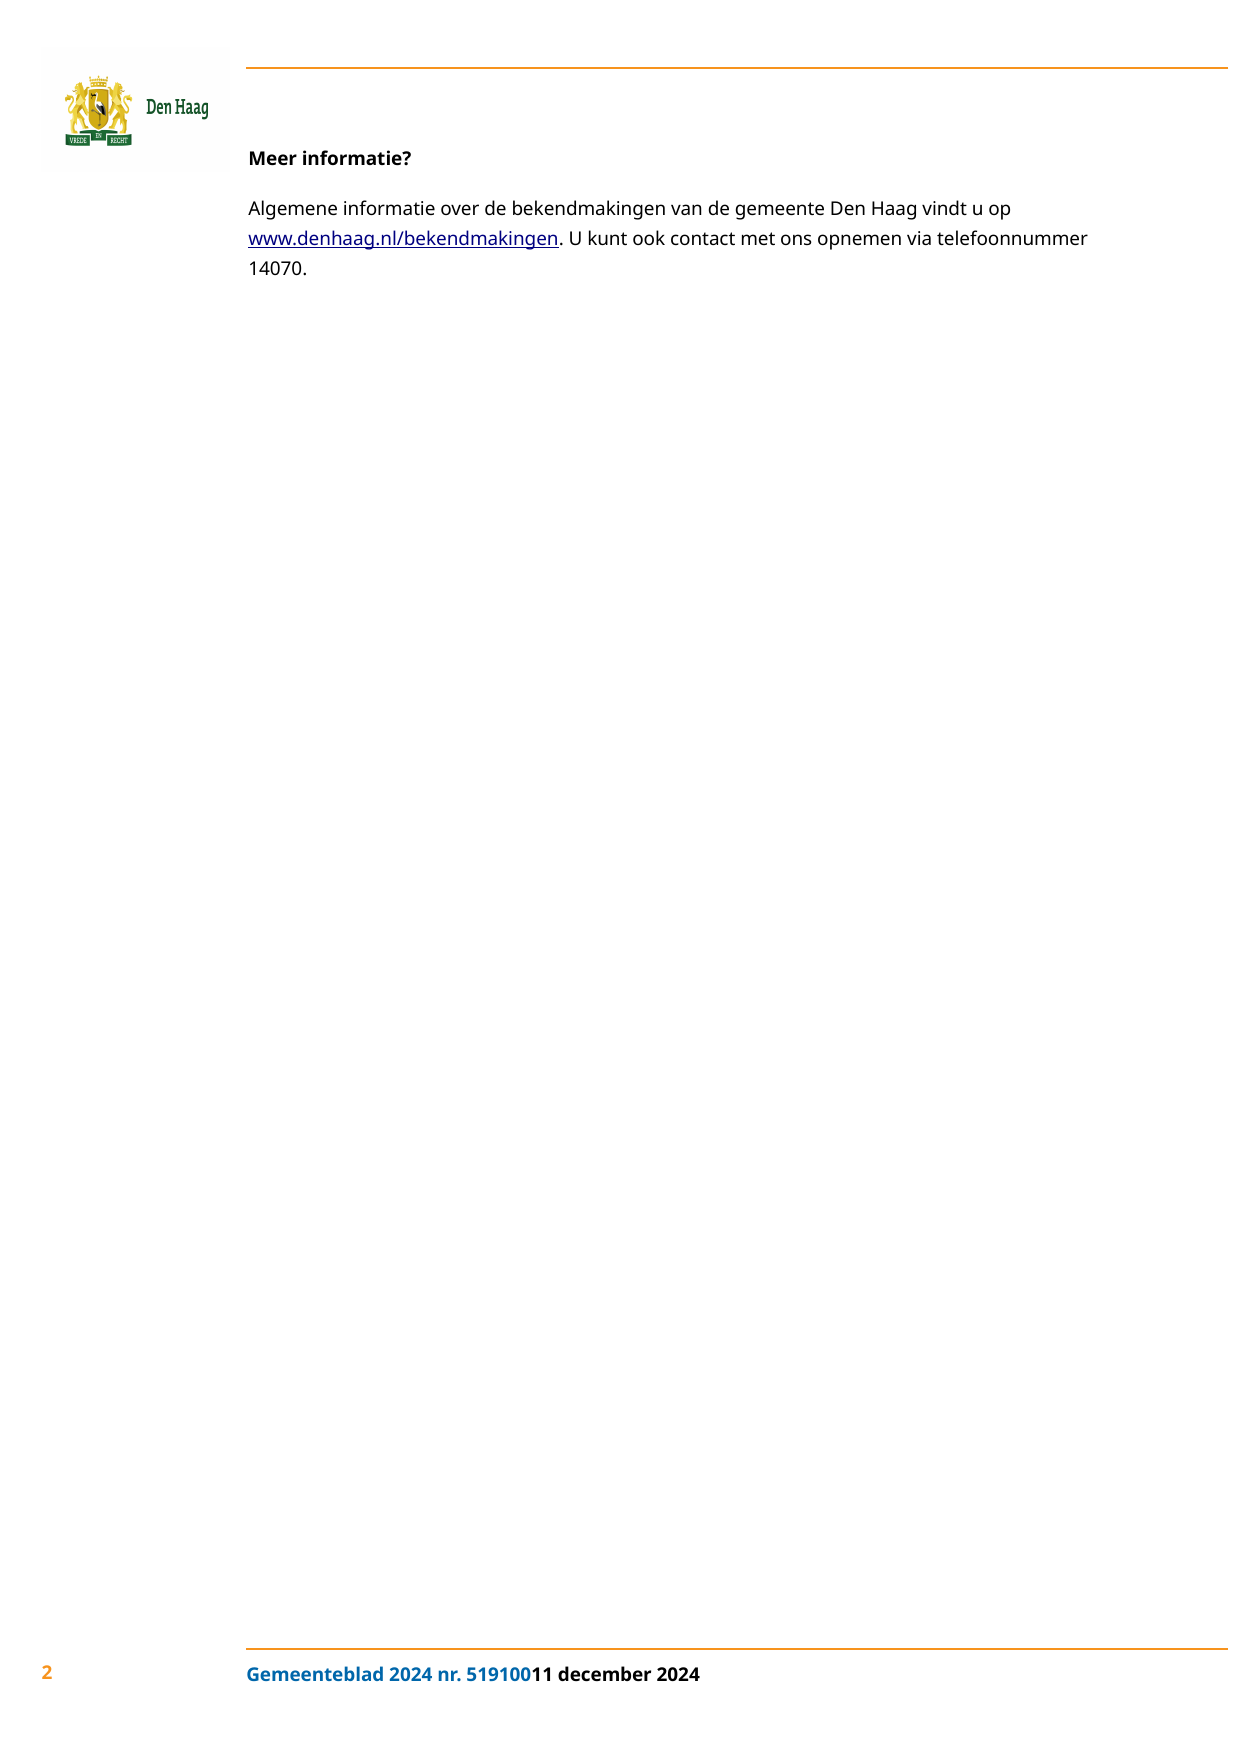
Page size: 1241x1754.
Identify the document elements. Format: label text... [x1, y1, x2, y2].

text Meer informatie? [248, 145, 1152, 171]
picture [41, 47, 231, 172]
text Algemene informatie over de bekendmakingen van de gemeente Den Haag vindt u op www.denhaag.nl/bekendmakingen. U kunt ook contact met ons opnemen via telefoonnummer 14070. [248, 196, 1152, 281]
